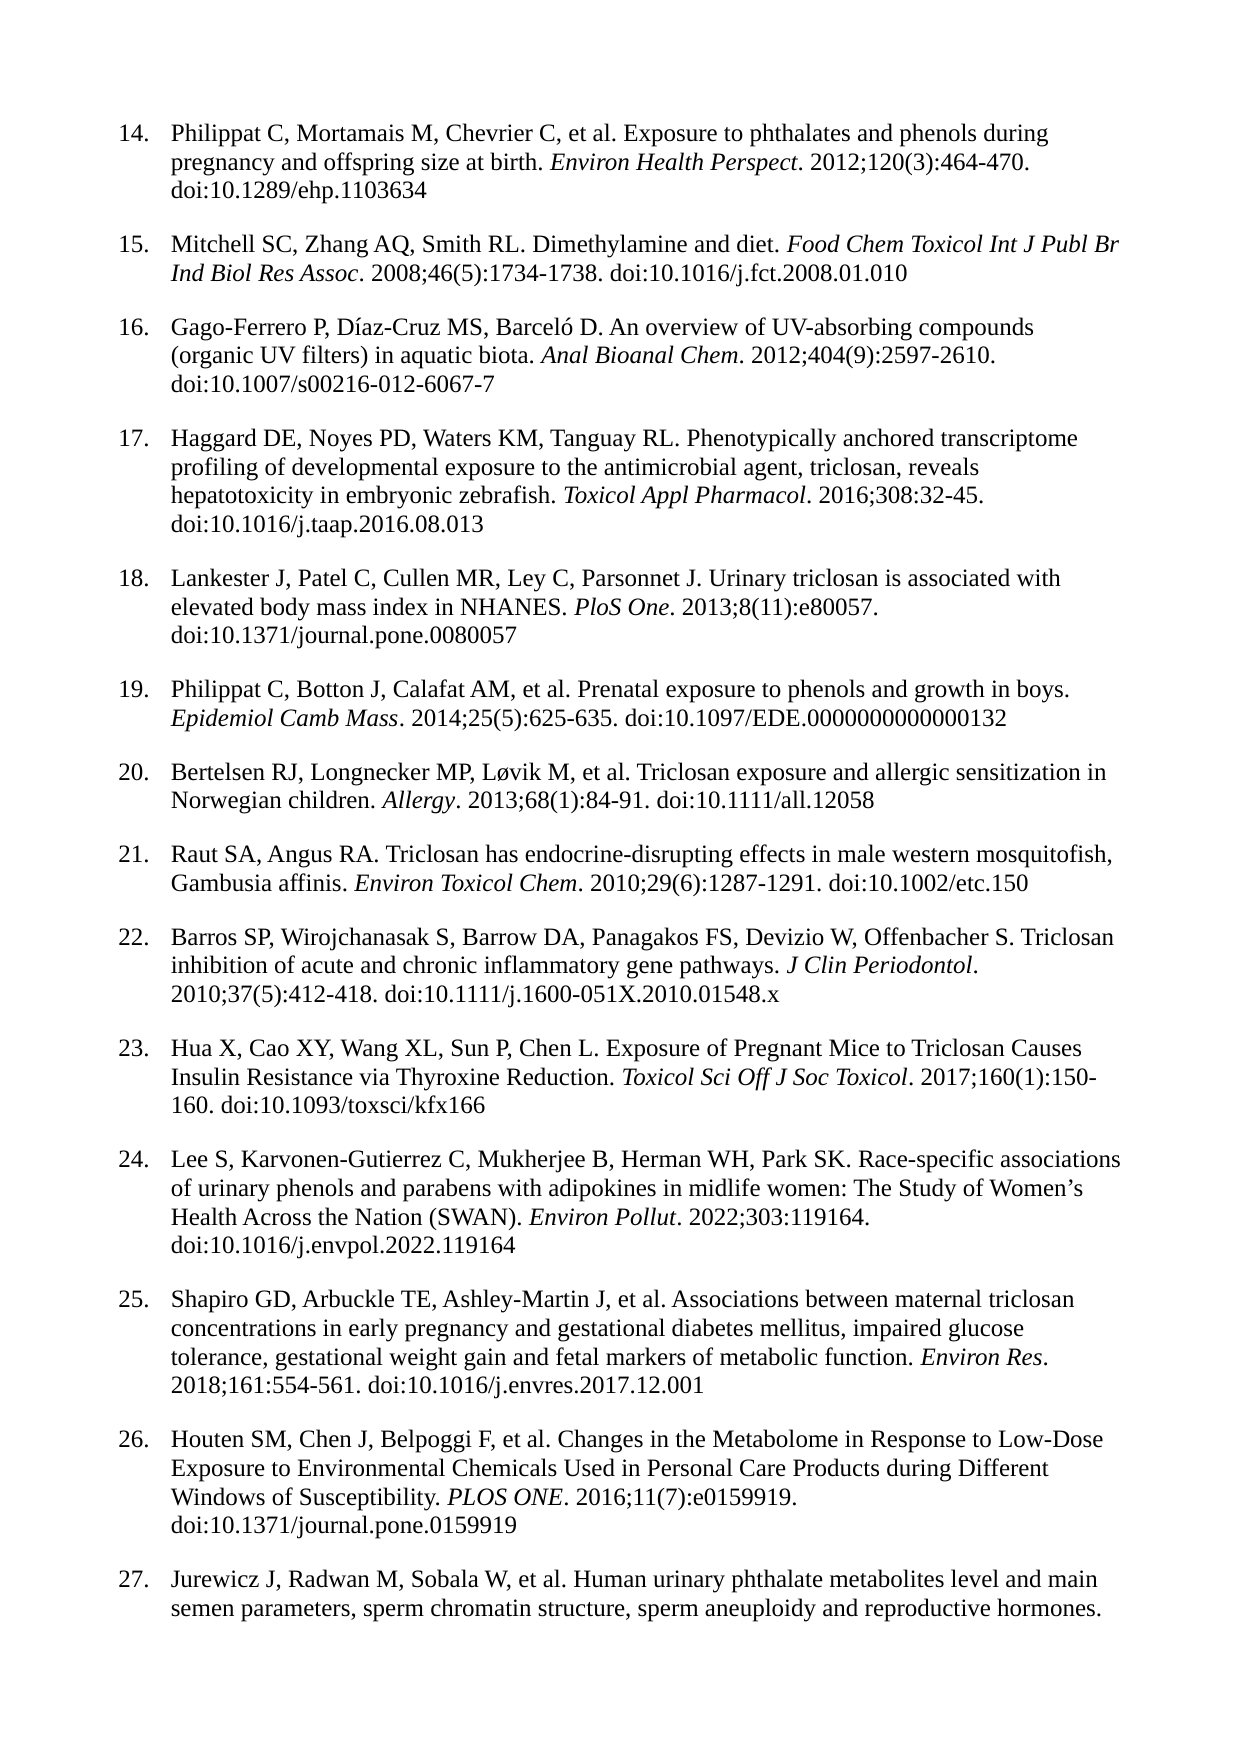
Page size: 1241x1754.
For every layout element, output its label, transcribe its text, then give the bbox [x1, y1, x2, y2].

text 18. Lankester J, Patel C, Cullen MR, Ley C, Parsonnet J. Urinary triclosan is associated with elevated body mass index in NHANES. PloS One. 2013;8(11):e80057. doi:10.1371/journal.pone.0080057 [118, 563, 1122, 649]
text 23. Hua X, Cao XY, Wang XL, Sun P, Chen L. Exposure of Pregnant Mice to Triclosan Causes Insulin Resistance via Thyroxine Reduction. Toxicol Sci Off J Soc Toxicol. 2017;160(1):150-160. doi:10.1093/toxsci/kfx166 [118, 1033, 1122, 1119]
text 25. Shapiro GD, Arbuckle TE, Ashley-Martin J, et al. Associations between maternal triclosan concentrations in early pregnancy and gestational diabetes mellitus, impaired glucose tolerance, gestational weight gain and fetal markers of metabolic function. Environ Res. 2018;161:554-561. doi:10.1016/j.envres.2017.12.001 [118, 1284, 1122, 1399]
text 20. Bertelsen RJ, Longnecker MP, Løvik M, et al. Triclosan exposure and allergic sensitization in Norwegian children. Allergy. 2013;68(1):84-91. doi:10.1111/all.12058 [118, 757, 1122, 814]
text 17. Haggard DE, Noyes PD, Waters KM, Tanguay RL. Phenotypically anchored transcriptome profiling of developmental exposure to the antimicrobial agent, triclosan, reveals hepatotoxicity in embryonic zebrafish. Toxicol Appl Pharmacol. 2016;308:32-45. doi:10.1016/j.taap.2016.08.013 [118, 423, 1122, 538]
text 16. Gago-Ferrero P, Díaz-Cruz MS, Barceló D. An overview of UV-absorbing compounds (organic UV filters) in aquatic biota. Anal Bioanal Chem. 2012;404(9):2597-2610. doi:10.1007/s00216-012-6067-7 [118, 312, 1122, 398]
text 27. Jurewicz J, Radwan M, Sobala W, et al. Human urinary phthalate metabolites level and main semen parameters, sperm chromatin structure, sperm aneuploidy and reproductive hormones. [118, 1564, 1122, 1622]
text 22. Barros SP, Wirojchanasak S, Barrow DA, Panagakos FS, Devizio W, Offenbacher S. Triclosan inhibition of acute and chronic inflammatory gene pathways. J Clin Periodontol. 2010;37(5):412-418. doi:10.1111/j.1600-051X.2010.01548.x [118, 922, 1122, 1008]
text 14. Philippat C, Mortamais M, Chevrier C, et al. Exposure to phthalates and phenols during pregnancy and offspring size at birth. Environ Health Perspect. 2012;120(3):464-470. doi:10.1289/ehp.1103634 [118, 118, 1122, 204]
text 24. Lee S, Karvonen-Gutierrez C, Mukherjee B, Herman WH, Park SK. Race-specific associations of urinary phenols and parabens with adipokines in midlife women: The Study of Women’s Health Across the Nation (SWAN). Environ Pollut. 2022;303:119164. doi:10.1016/j.envpol.2022.119164 [118, 1144, 1122, 1259]
text 26. Houten SM, Chen J, Belpoggi F, et al. Changes in the Metabolome in Response to Low-Dose Exposure to Environmental Chemicals Used in Personal Care Products during Different Windows of Susceptibility. PLOS ONE. 2016;11(7):e0159919. doi:10.1371/journal.pone.0159919 [118, 1424, 1122, 1539]
text 15. Mitchell SC, Zhang AQ, Smith RL. Dimethylamine and diet. Food Chem Toxicol Int J Publ Br Ind Biol Res Assoc. 2008;46(5):1734-1738. doi:10.1016/j.fct.2008.01.010 [118, 229, 1122, 287]
text 21. Raut SA, Angus RA. Triclosan has endocrine-disrupting effects in male western mosquitofish, Gambusia affinis. Environ Toxicol Chem. 2010;29(6):1287-1291. doi:10.1002/etc.150 [118, 839, 1122, 897]
text 19. Philippat C, Botton J, Calafat AM, et al. Prenatal exposure to phenols and growth in boys. Epidemiol Camb Mass. 2014;25(5):625-635. doi:10.1097/EDE.0000000000000132 [118, 674, 1122, 732]
